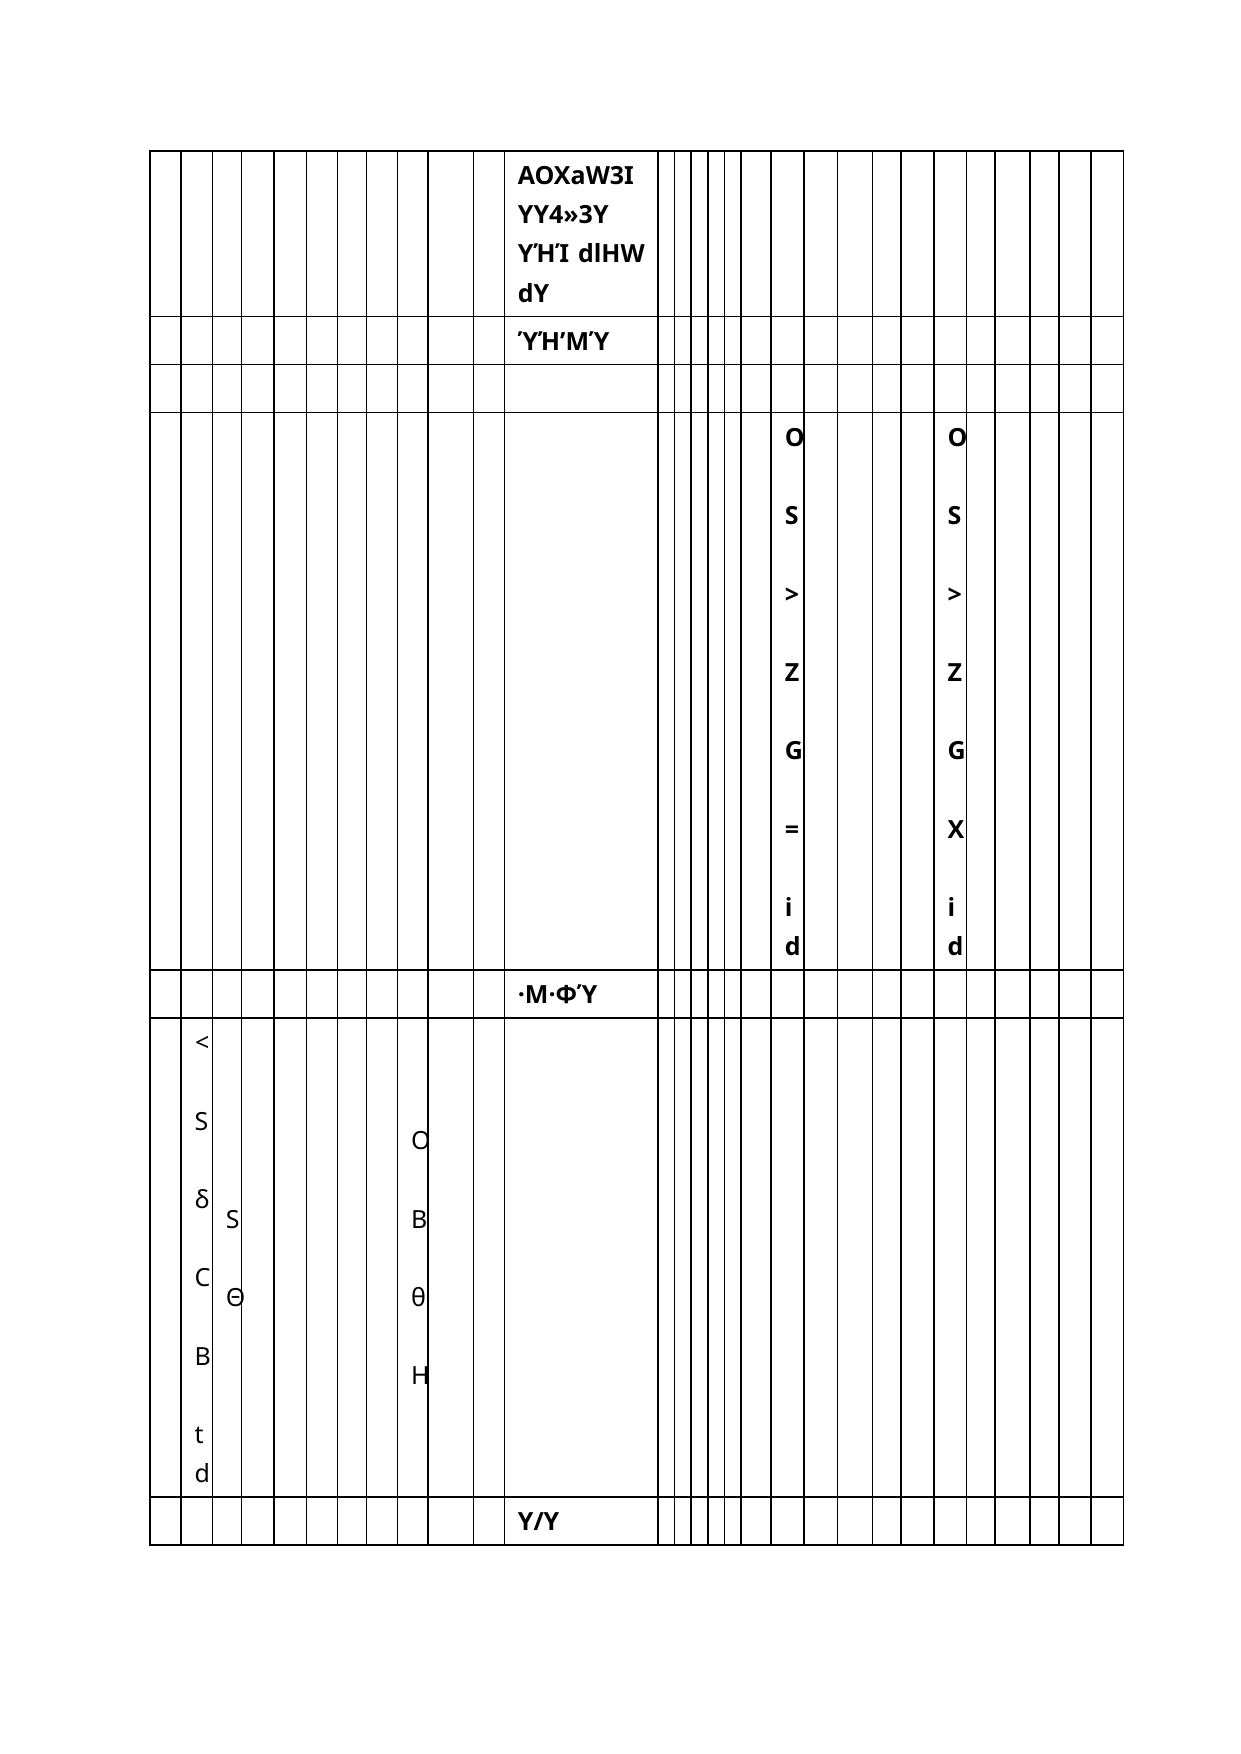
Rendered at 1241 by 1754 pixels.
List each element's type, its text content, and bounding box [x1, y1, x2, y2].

table_cell [367, 413, 397, 969]
table_cell [873, 317, 900, 364]
table_cell [213, 152, 241, 316]
table_cell [675, 413, 690, 969]
table_cell [213, 317, 241, 364]
table_cell [1060, 413, 1090, 969]
table_cell [996, 152, 1029, 316]
table_cell [429, 413, 473, 969]
table_cell [151, 413, 180, 969]
table_cell [772, 317, 803, 364]
table_cell [659, 365, 674, 412]
table_cell [996, 317, 1029, 364]
table_cell [772, 971, 803, 1017]
table_cell [692, 971, 707, 1017]
table_cell [838, 971, 872, 1017]
table_cell [725, 317, 740, 364]
table_cell [1060, 971, 1090, 1017]
table_cell [967, 152, 994, 316]
table_cell [505, 365, 657, 412]
table_cell [805, 365, 837, 412]
table_cell [275, 317, 306, 364]
table_cell [307, 317, 337, 364]
table_cell [429, 1498, 473, 1544]
table_cell [967, 1019, 994, 1496]
table_cell [935, 365, 966, 412]
table_cell [1031, 971, 1058, 1017]
table_cell [182, 413, 212, 969]
table_cell [725, 1019, 740, 1496]
table_cell [398, 317, 427, 364]
table_cell [742, 152, 770, 316]
table_cell [398, 152, 427, 316]
table_cell [1031, 152, 1058, 316]
table_cell [692, 1019, 707, 1496]
table_cell [709, 365, 724, 412]
table_cell [873, 152, 900, 316]
table_cell [275, 1498, 306, 1544]
table_cell [275, 971, 306, 1017]
table_cell [675, 971, 690, 1017]
table_cell [659, 413, 674, 969]
table_cell [967, 317, 994, 364]
table_cell [709, 317, 724, 364]
table_cell [367, 365, 397, 412]
table_cell [805, 317, 837, 364]
table_cell [902, 317, 933, 364]
table_cell [213, 413, 241, 969]
table_cell [275, 152, 306, 316]
table_cell S Θ [213, 1019, 241, 1496]
table_cell [659, 152, 674, 316]
table_cell [242, 365, 273, 412]
table_cell [742, 1019, 770, 1496]
table_cell [659, 1019, 674, 1496]
table_cell [742, 971, 770, 1017]
table_cell [242, 413, 273, 969]
table_cell [873, 1019, 900, 1496]
table_cell [996, 1498, 1029, 1544]
table_cell [873, 971, 900, 1017]
table_cell [429, 971, 473, 1017]
table_cell [772, 1498, 803, 1544]
table_cell [675, 1019, 690, 1496]
table_cell [967, 1498, 994, 1544]
table_cell [935, 317, 966, 364]
table_cell [742, 317, 770, 364]
table_cell Y/Y [505, 1498, 657, 1544]
table_cell ΎΉ’ΜΎ [505, 317, 657, 364]
table_cell [709, 1498, 724, 1544]
table_cell [338, 317, 366, 364]
table_cell [398, 971, 427, 1017]
table_cell [338, 1019, 366, 1496]
table_cell [838, 1498, 872, 1544]
table_cell [692, 152, 707, 316]
table_cell [242, 152, 273, 316]
table_cell [151, 1019, 180, 1496]
table_cell [398, 1498, 427, 1544]
table_cell [935, 971, 966, 1017]
table_cell [307, 1498, 337, 1544]
table_cell [996, 365, 1029, 412]
table_cell [838, 413, 872, 969]
table_cell [996, 1019, 1029, 1496]
table_cell [1092, 317, 1123, 364]
table_cell [474, 152, 504, 316]
table_cell [692, 413, 707, 969]
table_cell [805, 413, 837, 969]
table_cell [692, 1498, 707, 1544]
table_cell [709, 971, 724, 1017]
table_cell [275, 1019, 306, 1496]
table_cell [429, 1019, 473, 1496]
table_cell < S δ C Β td [182, 1019, 212, 1496]
table_cell [659, 971, 674, 1017]
table_cell [338, 413, 366, 969]
table_cell [182, 1498, 212, 1544]
table_cell [838, 317, 872, 364]
table_cell [307, 152, 337, 316]
table_cell [1092, 365, 1123, 412]
table_cell [275, 413, 306, 969]
table_cell [474, 1019, 504, 1496]
table_cell [742, 413, 770, 969]
table_cell [692, 365, 707, 412]
table_cell [307, 413, 337, 969]
table_cell [805, 1019, 837, 1496]
table_cell [725, 413, 740, 969]
table_cell [725, 971, 740, 1017]
table_cell [213, 971, 241, 1017]
table_cell [151, 152, 180, 316]
table_cell [429, 317, 473, 364]
table_cell [182, 317, 212, 364]
table_cell [474, 317, 504, 364]
table_cell [725, 1498, 740, 1544]
table_cell [772, 365, 803, 412]
table_cell [367, 317, 397, 364]
table_cell [338, 971, 366, 1017]
table_cell [935, 1498, 966, 1544]
table_cell [675, 152, 690, 316]
table_cell [182, 365, 212, 412]
table_cell [902, 365, 933, 412]
table_cell [659, 1498, 674, 1544]
table_cell [838, 1019, 872, 1496]
table_cell [1060, 1019, 1090, 1496]
table_cell [838, 365, 872, 412]
table_cell [996, 413, 1029, 969]
table_cell [151, 1498, 180, 1544]
table_cell [1060, 317, 1090, 364]
table_cell [505, 1019, 657, 1496]
table_cell ·Μ·ΦΎ [505, 971, 657, 1017]
table_cell [242, 1498, 273, 1544]
table_cell O S > Z G = id [772, 413, 803, 969]
table_cell [242, 971, 273, 1017]
table_cell [182, 152, 212, 316]
table_cell [338, 365, 366, 412]
table_cell [151, 971, 180, 1017]
table_cell AOXaW3IYY4»3Y ΥΉΊ dlHW dY [505, 152, 657, 316]
table_cell [709, 152, 724, 316]
table_cell [1031, 1019, 1058, 1496]
table_cell [1031, 365, 1058, 412]
table_cell [367, 971, 397, 1017]
table_cell [1092, 413, 1123, 969]
table_cell [1060, 152, 1090, 316]
table_cell [213, 1498, 241, 1544]
table_cell [692, 317, 707, 364]
table_cell [1092, 152, 1123, 316]
table_cell Ο Β θ Η [398, 1019, 427, 1496]
table_cell [873, 1498, 900, 1544]
table_cell [429, 365, 473, 412]
table_cell [1060, 365, 1090, 412]
table_cell [1031, 317, 1058, 364]
table_cell [805, 971, 837, 1017]
table_cell [967, 365, 994, 412]
table_cell [213, 365, 241, 412]
table_cell [805, 1498, 837, 1544]
table_cell [307, 971, 337, 1017]
table_cell [902, 413, 933, 969]
table_cell [1060, 1498, 1090, 1544]
table_cell [902, 152, 933, 316]
table_cell [902, 1498, 933, 1544]
table_cell [338, 1498, 366, 1544]
table_cell [772, 1019, 803, 1496]
table_cell [675, 365, 690, 412]
table_cell [967, 413, 994, 969]
table_cell [505, 413, 657, 969]
table_cell [725, 365, 740, 412]
table_cell [242, 1019, 273, 1496]
table_cell [873, 365, 900, 412]
table_cell [1092, 1498, 1123, 1544]
table_cell [805, 152, 837, 316]
table_cell [873, 413, 900, 969]
table_cell [1031, 1498, 1058, 1544]
table_cell [398, 413, 427, 969]
table_cell [1031, 413, 1058, 969]
table_cell [838, 152, 872, 316]
table_cell [474, 365, 504, 412]
table_cell [709, 1019, 724, 1496]
table_cell [902, 971, 933, 1017]
table_cell [367, 1498, 397, 1544]
table_cell [338, 152, 366, 316]
table_cell [675, 1498, 690, 1544]
table_cell [474, 413, 504, 969]
table_cell [367, 152, 397, 316]
table_cell [474, 1498, 504, 1544]
table_cell [474, 971, 504, 1017]
table_cell [307, 365, 337, 412]
table_cell O S > Z G Χ id [935, 413, 966, 969]
table_cell [675, 317, 690, 364]
table_cell [307, 1019, 337, 1496]
table_cell [967, 971, 994, 1017]
table_cell [709, 413, 724, 969]
table_cell [725, 152, 740, 316]
table_cell [398, 365, 427, 412]
table_cell [742, 365, 770, 412]
table_cell [151, 365, 180, 412]
table_cell [275, 365, 306, 412]
table_cell [659, 317, 674, 364]
table_cell [935, 1019, 966, 1496]
table_cell [429, 152, 473, 316]
table_cell [182, 971, 212, 1017]
table_cell [1092, 971, 1123, 1017]
table_cell [996, 971, 1029, 1017]
table_cell [242, 317, 273, 364]
table_cell [742, 1498, 770, 1544]
table_cell [151, 317, 180, 364]
table_cell [367, 1019, 397, 1496]
table_cell [935, 152, 966, 316]
table_cell [902, 1019, 933, 1496]
table_cell [1092, 1019, 1123, 1496]
table_cell [772, 152, 803, 316]
